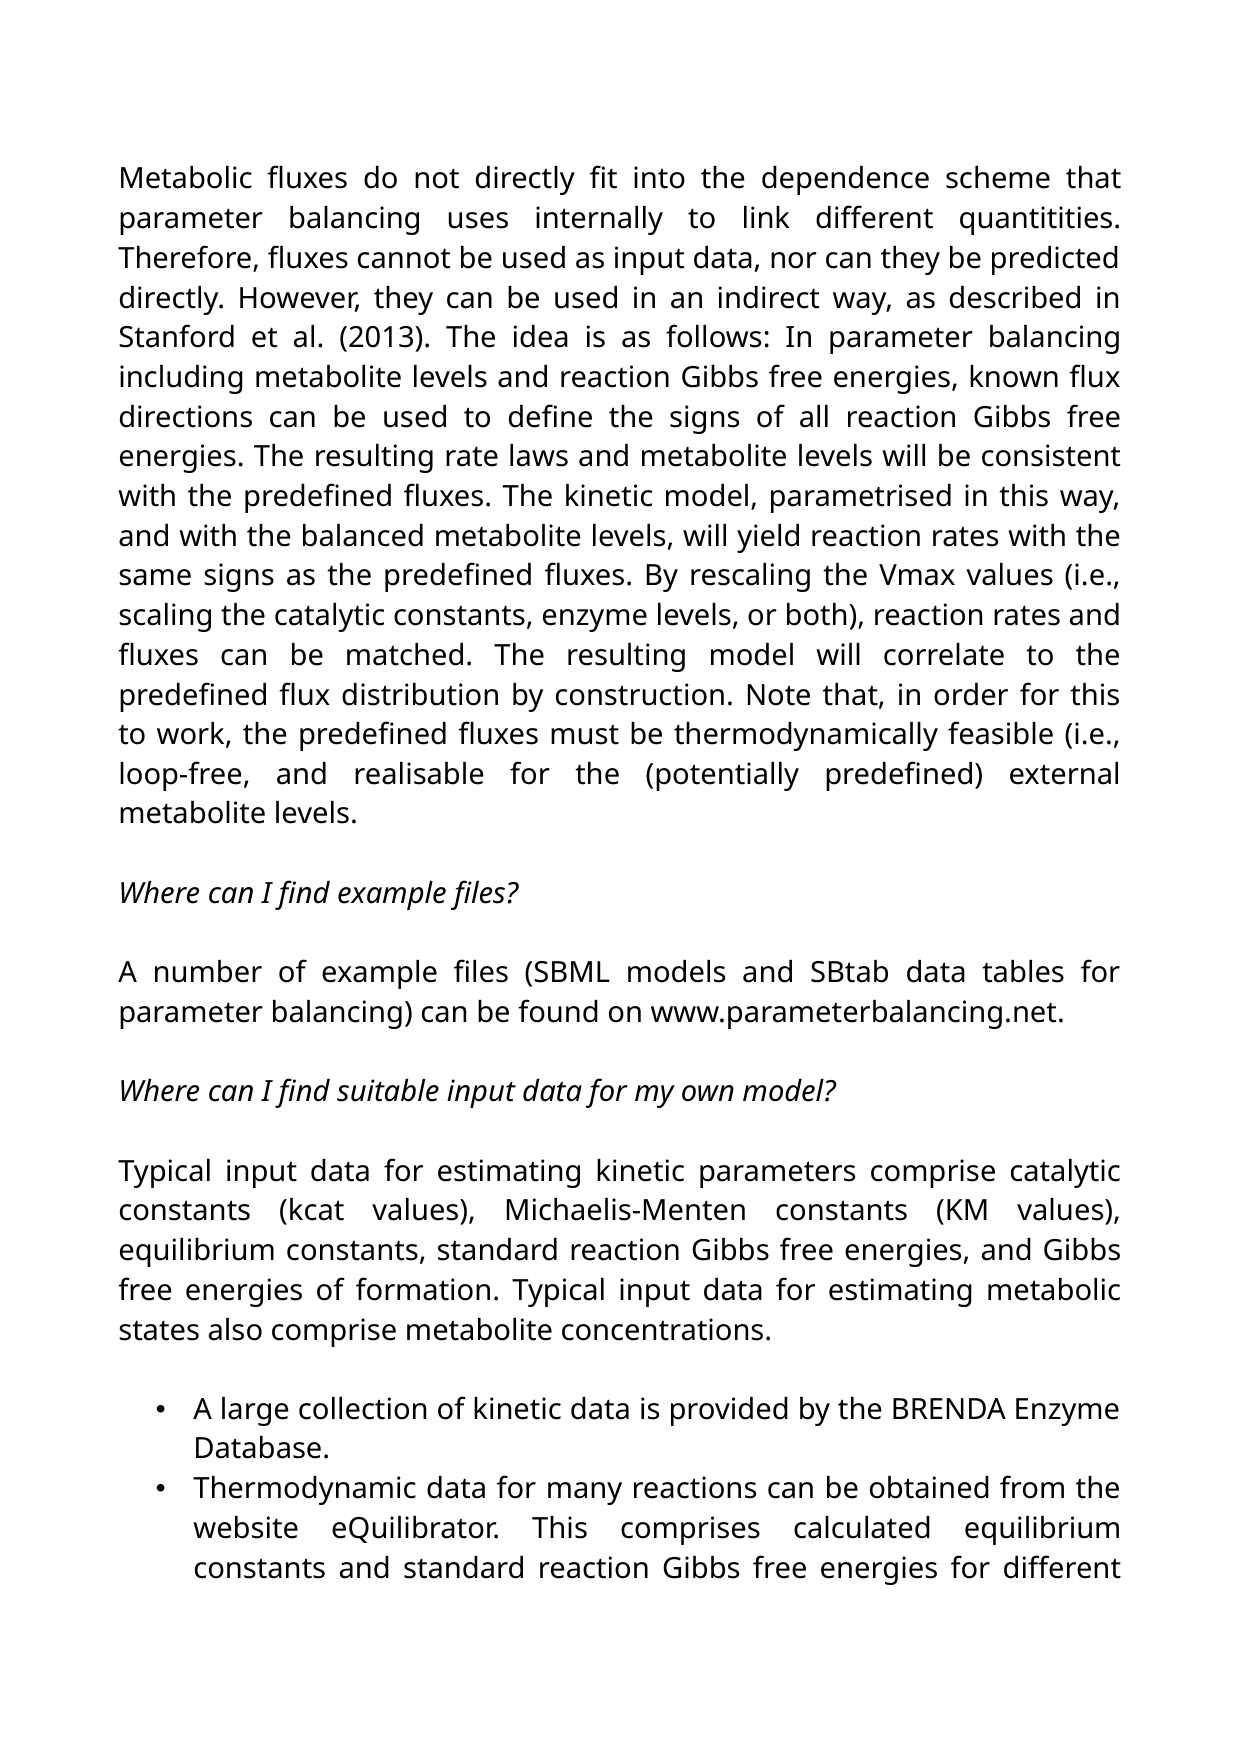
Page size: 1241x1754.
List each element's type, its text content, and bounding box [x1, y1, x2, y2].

list A large collection of kinetic data is provided by the BRENDA Enzyme Database. [156, 1388, 1122, 1467]
list Thermodynamic data for many reactions can be obtained from the website eQuilibrator. This comprises calculated equilibrium constants and standard reaction Gibbs free energies for different [156, 1467, 1122, 1587]
text Metabolic fluxes do not directly fit into the dependence scheme that parameter balancing uses internally to link different quantitities. Therefore, fluxes cannot be used as input data, nor can they be predicted directly. However, they can be used in an indirect way, as described in Stanford et al. (2013). The idea is as follows: In parameter balancing including metabolite levels and reaction Gibbs free energies, known flux directions can be used to define the signs of all reaction Gibbs free energies. The resulting rate laws and metabolite levels will be consistent with the predefined fluxes. The kinetic model, parametrised in this way, and with the balanced metabolite levels, will yield reaction rates with the same signs as the predefined fluxes. By rescaling the Vmax values (i.e., scaling the catalytic constants, enzyme levels, or both), reaction rates and fluxes can be matched. The resulting model will correlate to the predefined flux distribution by construction. Note that, in order for this to work, the predefined fluxes must be thermodynamically feasible (i.e., loop-free, and realisable for the (potentially predefined) external metabolite levels. [118, 158, 1122, 832]
text Where can I find example files? [118, 872, 1122, 912]
text Typical input data for estimating kinetic parameters comprise catalytic constants (kcat values), Michaelis-Menten constants (KM values), equilibrium constants, standard reaction Gibbs free energies, and Gibbs free energies of formation. Typical input data for estimating metabolic states also comprise metabolite concentrations. [118, 1150, 1122, 1348]
text Where can I find suitable input data for my own model? [118, 1071, 1122, 1110]
text A number of example files (SBML models and SBtab data tables for parameter balancing) can be found on www.parameterbalancing.net. [118, 952, 1122, 1031]
